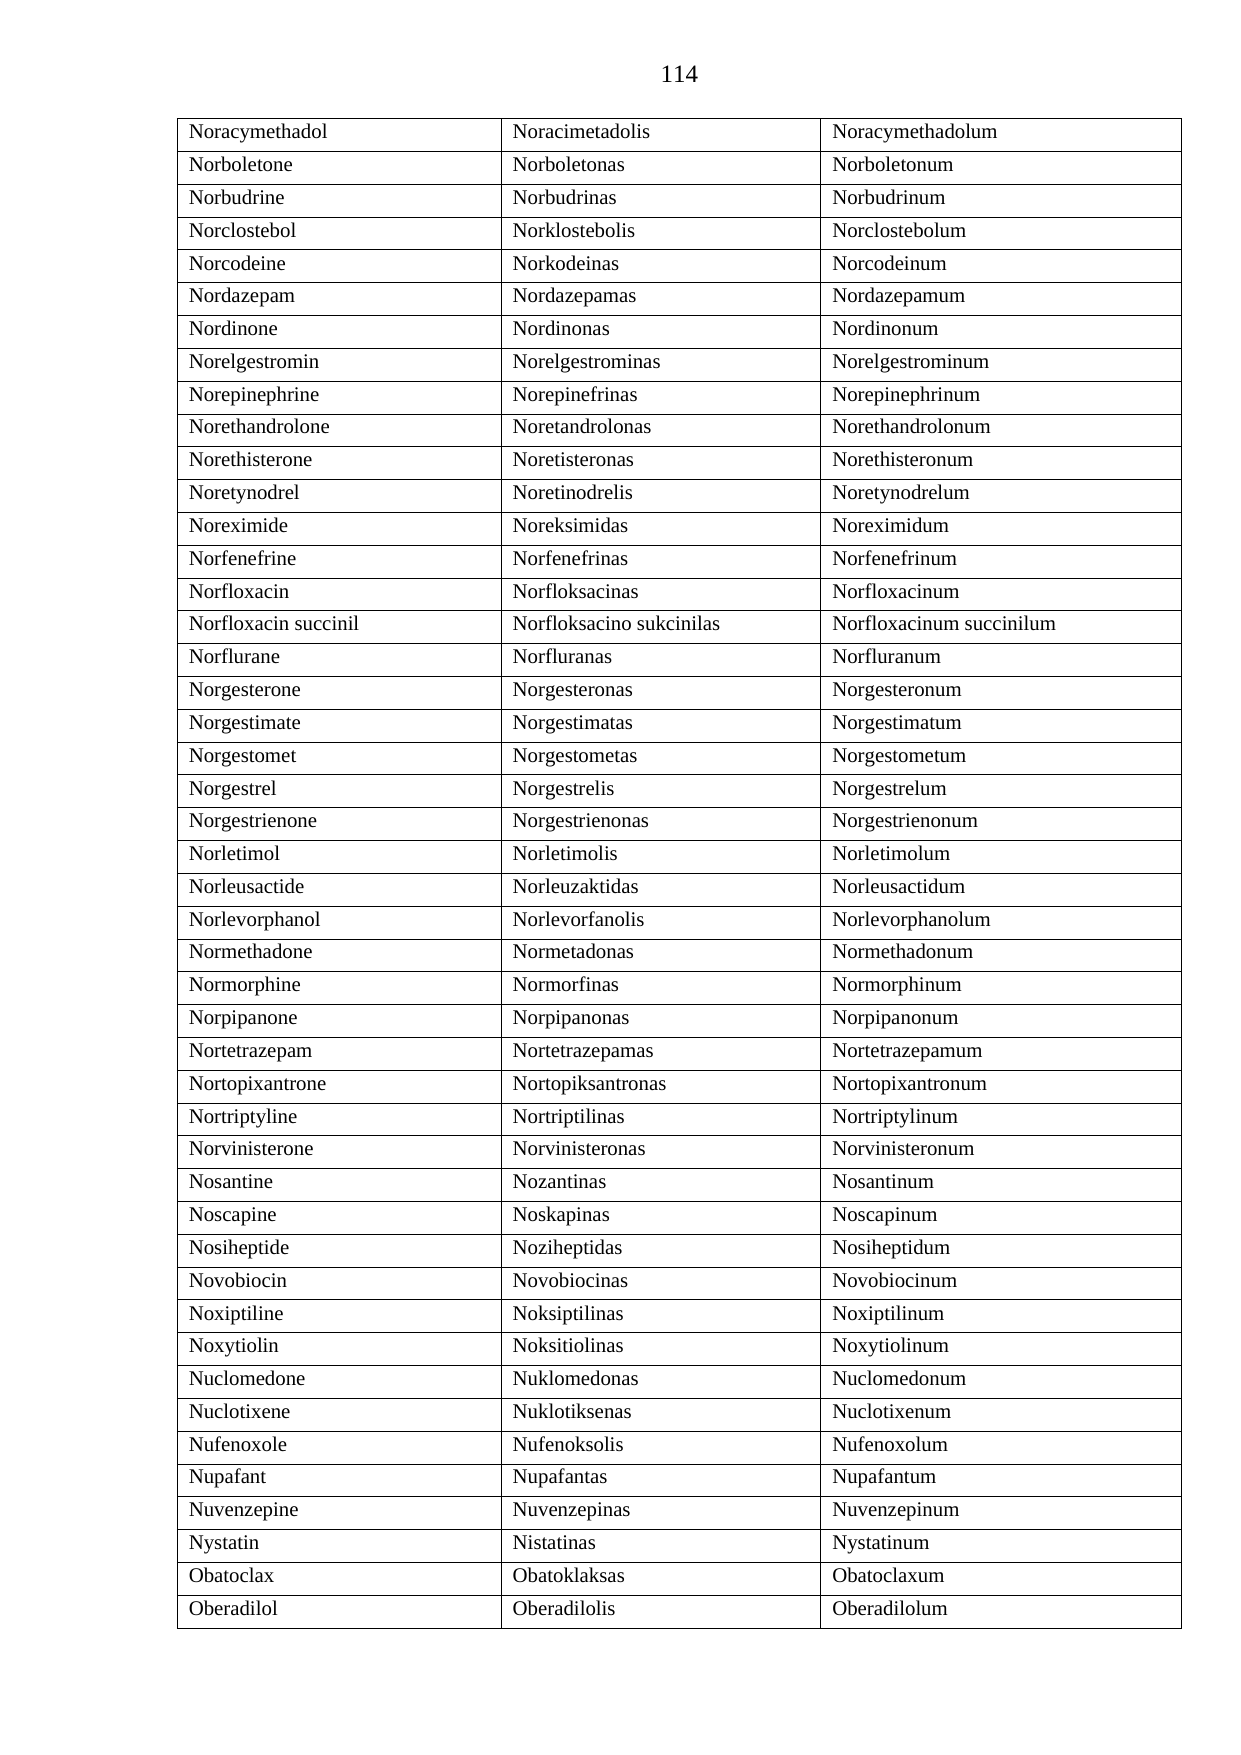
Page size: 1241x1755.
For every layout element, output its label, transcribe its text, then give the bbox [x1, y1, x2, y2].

table_cell Noscapinum [821, 1202, 1181, 1234]
table_cell Noracimetadolis [502, 119, 820, 151]
table_cell Nufenoxole [178, 1432, 501, 1463]
table_cell Norfenefrinum [821, 546, 1181, 577]
table_cell Norleusactidum [821, 874, 1181, 906]
table_cell Oberadilolum [821, 1596, 1181, 1627]
table_cell Norclostebol [178, 218, 501, 249]
table_cell Norpipanonum [821, 1005, 1181, 1037]
table_cell Norleuzaktidas [502, 874, 820, 906]
table_cell Norfloxacinum [821, 579, 1181, 610]
table_cell Norelgestrominum [821, 349, 1181, 381]
table_cell Norclostebolum [821, 218, 1181, 249]
table_cell Norethandrolonum [821, 415, 1181, 446]
table_cell Norpipanonas [502, 1005, 820, 1037]
table_cell Norfloxacin [178, 579, 501, 610]
table_cell Norlevorphanolum [821, 907, 1181, 938]
table_cell Nosantine [178, 1169, 501, 1201]
table_cell Norboletonas [502, 152, 820, 184]
table_cell Norgesterone [178, 677, 501, 709]
table_cell Norgestrel [178, 775, 501, 807]
table_cell Novobiocinum [821, 1268, 1181, 1299]
table_cell Norcodeinum [821, 250, 1181, 282]
table_cell Noretynodrel [178, 480, 501, 512]
table_cell Noracymethadolum [821, 119, 1181, 151]
table_cell Nortopiksantronas [502, 1071, 820, 1102]
table_cell Novobiocinas [502, 1268, 820, 1299]
table_cell Nystatin [178, 1530, 501, 1562]
table_cell Nufenoksolis [502, 1432, 820, 1463]
table_cell Norflurane [178, 644, 501, 676]
table_cell Norfluranum [821, 644, 1181, 676]
table_cell Noziheptidas [502, 1235, 820, 1267]
table_cell Nortopixantrone [178, 1071, 501, 1102]
table_cell Norletimol [178, 841, 501, 873]
table_cell Norpipanone [178, 1005, 501, 1037]
table_cell Nuvenzepine [178, 1497, 501, 1529]
table_cell Norgestrienonas [502, 808, 820, 840]
table_cell Normethadone [178, 940, 501, 971]
table_cell Noreksimidas [502, 513, 820, 545]
table_cell Oberadilol [178, 1596, 501, 1627]
table_cell Nuklotiksenas [502, 1399, 820, 1431]
table_cell Norelgestrominas [502, 349, 820, 381]
table_cell Norbudrinas [502, 185, 820, 217]
table_cell Norfloksacino sukcinilas [502, 611, 820, 643]
table_cell Nortriptyline [178, 1104, 501, 1135]
table_cell Norgestrelum [821, 775, 1181, 807]
table_cell Noscapine [178, 1202, 501, 1234]
table_cell Norgestomet [178, 743, 501, 774]
table_cell Nupafant [178, 1465, 501, 1496]
table_cell Nuclotixene [178, 1399, 501, 1431]
table_cell Nortriptylinum [821, 1104, 1181, 1135]
table_cell Normorphinum [821, 972, 1181, 1004]
table_cell Noksiptilinas [502, 1300, 820, 1332]
table_cell Norbudrinum [821, 185, 1181, 217]
table_cell Noxiptilinum [821, 1300, 1181, 1332]
table_cell Nuklomedonas [502, 1366, 820, 1398]
table_cell Nortetrazepamas [502, 1038, 820, 1070]
table_cell Norgesteronum [821, 677, 1181, 709]
table_cell Nortetrazepam [178, 1038, 501, 1070]
table_cell Norvinisterone [178, 1136, 501, 1168]
table_cell Nuvenzepinum [821, 1497, 1181, 1529]
table_cell Noretynodrelum [821, 480, 1181, 512]
table_cell Norethisteronum [821, 447, 1181, 479]
table_cell Nuclomedonum [821, 1366, 1181, 1398]
table_cell Nosiheptidum [821, 1235, 1181, 1267]
table_cell Noretinodrelis [502, 480, 820, 512]
table_cell Norlevorfanolis [502, 907, 820, 938]
table_cell Norepinefrinas [502, 382, 820, 413]
table_cell Noxytiolin [178, 1333, 501, 1365]
table_cell Noreximide [178, 513, 501, 545]
table_cell Normorphine [178, 972, 501, 1004]
table_cell Norethandrolone [178, 415, 501, 446]
table_cell Nosiheptide [178, 1235, 501, 1267]
table_cell Nordazepamum [821, 283, 1181, 315]
table_cell Nystatinum [821, 1530, 1181, 1562]
table_cell Nosantinum [821, 1169, 1181, 1201]
table_cell Obatoclax [178, 1563, 501, 1595]
table_cell Norfloxacin succinil [178, 611, 501, 643]
table_cell Nortetrazepamum [821, 1038, 1181, 1070]
table_cell Obatoklaksas [502, 1563, 820, 1595]
table_cell Norgestrelis [502, 775, 820, 807]
table_cell Nordinonas [502, 316, 820, 348]
table_cell Norgestimate [178, 710, 501, 742]
table_cell Norboletone [178, 152, 501, 184]
table_cell Norbudrine [178, 185, 501, 217]
table_cell Norfenefrinas [502, 546, 820, 577]
table_cell Nozantinas [502, 1169, 820, 1201]
table_cell Noksitiolinas [502, 1333, 820, 1365]
table_cell Noracymethadol [178, 119, 501, 151]
table_cell Norelgestromin [178, 349, 501, 381]
table_cell Novobiocin [178, 1268, 501, 1299]
table_cell Norepinephrinum [821, 382, 1181, 413]
table_cell Norgestometum [821, 743, 1181, 774]
table_cell Norlevorphanol [178, 907, 501, 938]
table_cell Noreximidum [821, 513, 1181, 545]
table_cell Norkodeinas [502, 250, 820, 282]
table_cell Nordazepamas [502, 283, 820, 315]
table_cell Norboletonum [821, 152, 1181, 184]
table_cell Obatoclaxum [821, 1563, 1181, 1595]
table_cell Normetadonas [502, 940, 820, 971]
table_cell Nupafantum [821, 1465, 1181, 1496]
table_cell Noretisteronas [502, 447, 820, 479]
table_cell Norgestrienone [178, 808, 501, 840]
table_cell Norvinisteronum [821, 1136, 1181, 1168]
table_cell Noretandrolonas [502, 415, 820, 446]
table_cell Norklostebolis [502, 218, 820, 249]
table_cell Nuclomedone [178, 1366, 501, 1398]
table_cell Nordinone [178, 316, 501, 348]
table_cell Norfloksacinas [502, 579, 820, 610]
table_cell Noxiptiline [178, 1300, 501, 1332]
table_cell Nuvenzepinas [502, 1497, 820, 1529]
table_cell Norgestimatum [821, 710, 1181, 742]
table_cell Nufenoxolum [821, 1432, 1181, 1463]
table_cell Norgesteronas [502, 677, 820, 709]
table_cell Norleusactide [178, 874, 501, 906]
table_cell Norfenefrine [178, 546, 501, 577]
table_cell Normorfinas [502, 972, 820, 1004]
table_cell Norgestrienonum [821, 808, 1181, 840]
table_cell Nordazepam [178, 283, 501, 315]
table_cell Noxytiolinum [821, 1333, 1181, 1365]
table_cell Norfloxacinum succinilum [821, 611, 1181, 643]
table_cell Norletimolum [821, 841, 1181, 873]
table_cell Norvinisteronas [502, 1136, 820, 1168]
table_cell Norletimolis [502, 841, 820, 873]
table_cell Noskapinas [502, 1202, 820, 1234]
table_cell Norgestimatas [502, 710, 820, 742]
table_cell Norethisterone [178, 447, 501, 479]
table_cell Nortopixantronum [821, 1071, 1181, 1102]
table_cell Nordinonum [821, 316, 1181, 348]
table_cell Nupafantas [502, 1465, 820, 1496]
table_cell Norfluranas [502, 644, 820, 676]
table_cell Nortriptilinas [502, 1104, 820, 1135]
table_cell Norgestometas [502, 743, 820, 774]
table_cell Oberadilolis [502, 1596, 820, 1627]
table_cell Norcodeine [178, 250, 501, 282]
table_cell Nuclotixenum [821, 1399, 1181, 1431]
table_cell Norepinephrine [178, 382, 501, 413]
table_cell Normethadonum [821, 940, 1181, 971]
table_cell Nistatinas [502, 1530, 820, 1562]
